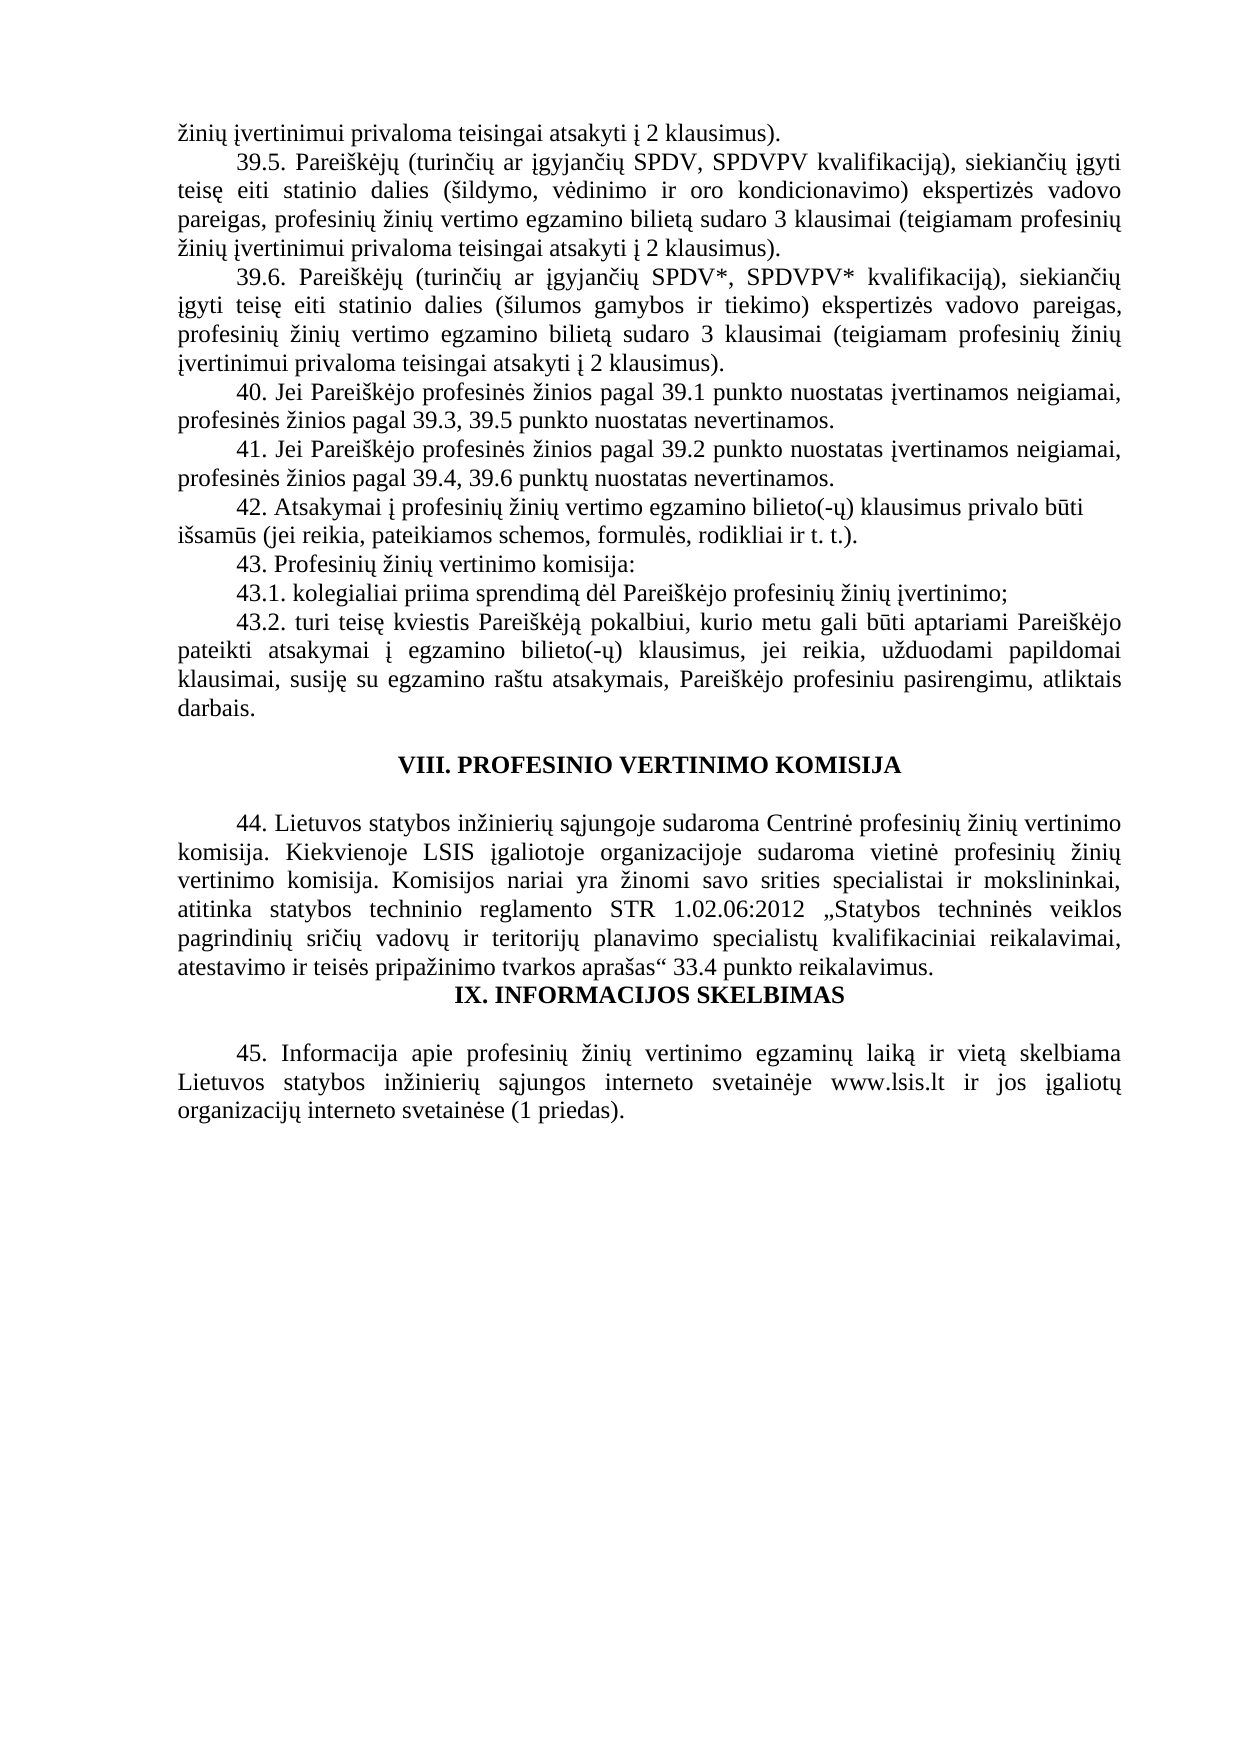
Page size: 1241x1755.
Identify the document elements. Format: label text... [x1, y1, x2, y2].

text IX. INFORMACIJOS SKELBIMAS [177, 981, 1122, 1009]
text 43. Profesinių žinių vertinimo komisija: [177, 549, 1122, 578]
text 41. Jei Pareiškėjo profesinės žinios pagal 39.2 punkto nuostatas įvertinamos neigiamai, profesinės žinios pagal 39.4, 39.6 punktų nuostatas nevertinamos. [177, 434, 1122, 492]
text 39.5. Pareiškėjų (turinčių ar įgyjančių SPDV, SPDVPV kvalifikaciją), siekiančių įgyti teisę eiti statinio dalies (šildymo, vėdinimo ir oro kondicionavimo) ekspertizės vadovo pareigas, profesinių žinių vertimo egzamino bilietą sudaro 3 klausimai (teigiamam profesinių žinių įvertinimui privaloma teisingai atsakyti į 2 klausimus). [177, 147, 1122, 262]
text 42. Atsakymai į profesinių žinių vertimo egzamino bilieto(-ų) klausimus privalo būti išsamūs (jei reikia, pateikiamos schemos, formulės, rodikliai ir t. t.). [177, 492, 1122, 549]
text 40. Jei Pareiškėjo profesinės žinios pagal 39.1 punkto nuostatas įvertinamos neigiamai, profesinės žinios pagal 39.3, 39.5 punkto nuostatas nevertinamos. [177, 377, 1122, 434]
text 43.1. kolegialiai priima sprendimą dėl Pareiškėjo profesinių žinių įvertinimo; [177, 578, 1122, 607]
text 39.6. Pareiškėjų (turinčių ar įgyjančių SPDV*, SPDVPV* kvalifikaciją), siekiančių įgyti teisę eiti statinio dalies (šilumos gamybos ir tiekimo) ekspertizės vadovo pareigas, profesinių žinių vertimo egzamino bilietą sudaro 3 klausimai (teigiamam profesinių žinių įvertinimui privaloma teisingai atsakyti į 2 klausimus). [177, 262, 1122, 377]
text 45. Informacija apie profesinių žinių vertinimo egzaminų laiką ir vietą skelbiama Lietuvos statybos inžinierių sąjungos interneto svetainėje www.lsis.lt ir jos įgaliotų organizacijų interneto svetainėse (1 priedas). [177, 1038, 1122, 1124]
text 44. Lietuvos statybos inžinierių sąjungoje sudaroma Centrinė profesinių žinių vertinimo komisija. Kiekvienoje LSIS įgaliotoje organizacijoje sudaroma vietinė profesinių žinių vertinimo komisija. Komisijos nariai yra žinomi savo srities specialistai ir mokslininkai, atitinka statybos techninio reglamento STR 1.02.06:2012 „Statybos techninės veiklos pagrindinių sričių vadovų ir teritorijų planavimo specialistų kvalifikaciniai reikalavimai, atestavimo ir teisės pripažinimo tvarkos aprašas“ 33.4 punkto reikalavimus. [177, 808, 1122, 981]
text žinių įvertinimui privaloma teisingai atsakyti į 2 klausimus). [177, 118, 1122, 147]
text 43.2. turi teisę kviestis Pareiškėją pokalbiui, kurio metu gali būti aptariami Pareiškėjo pateikti atsakymai į egzamino bilieto(-ų) klausimus, jei reikia, užduodami papildomai klausimai, susiję su egzamino raštu atsakymais, Pareiškėjo profesiniu pasirengimu, atliktais darbais. [177, 607, 1122, 722]
text VIII. PROFESINIO VERTINIMO KOMISIJA [177, 751, 1122, 779]
